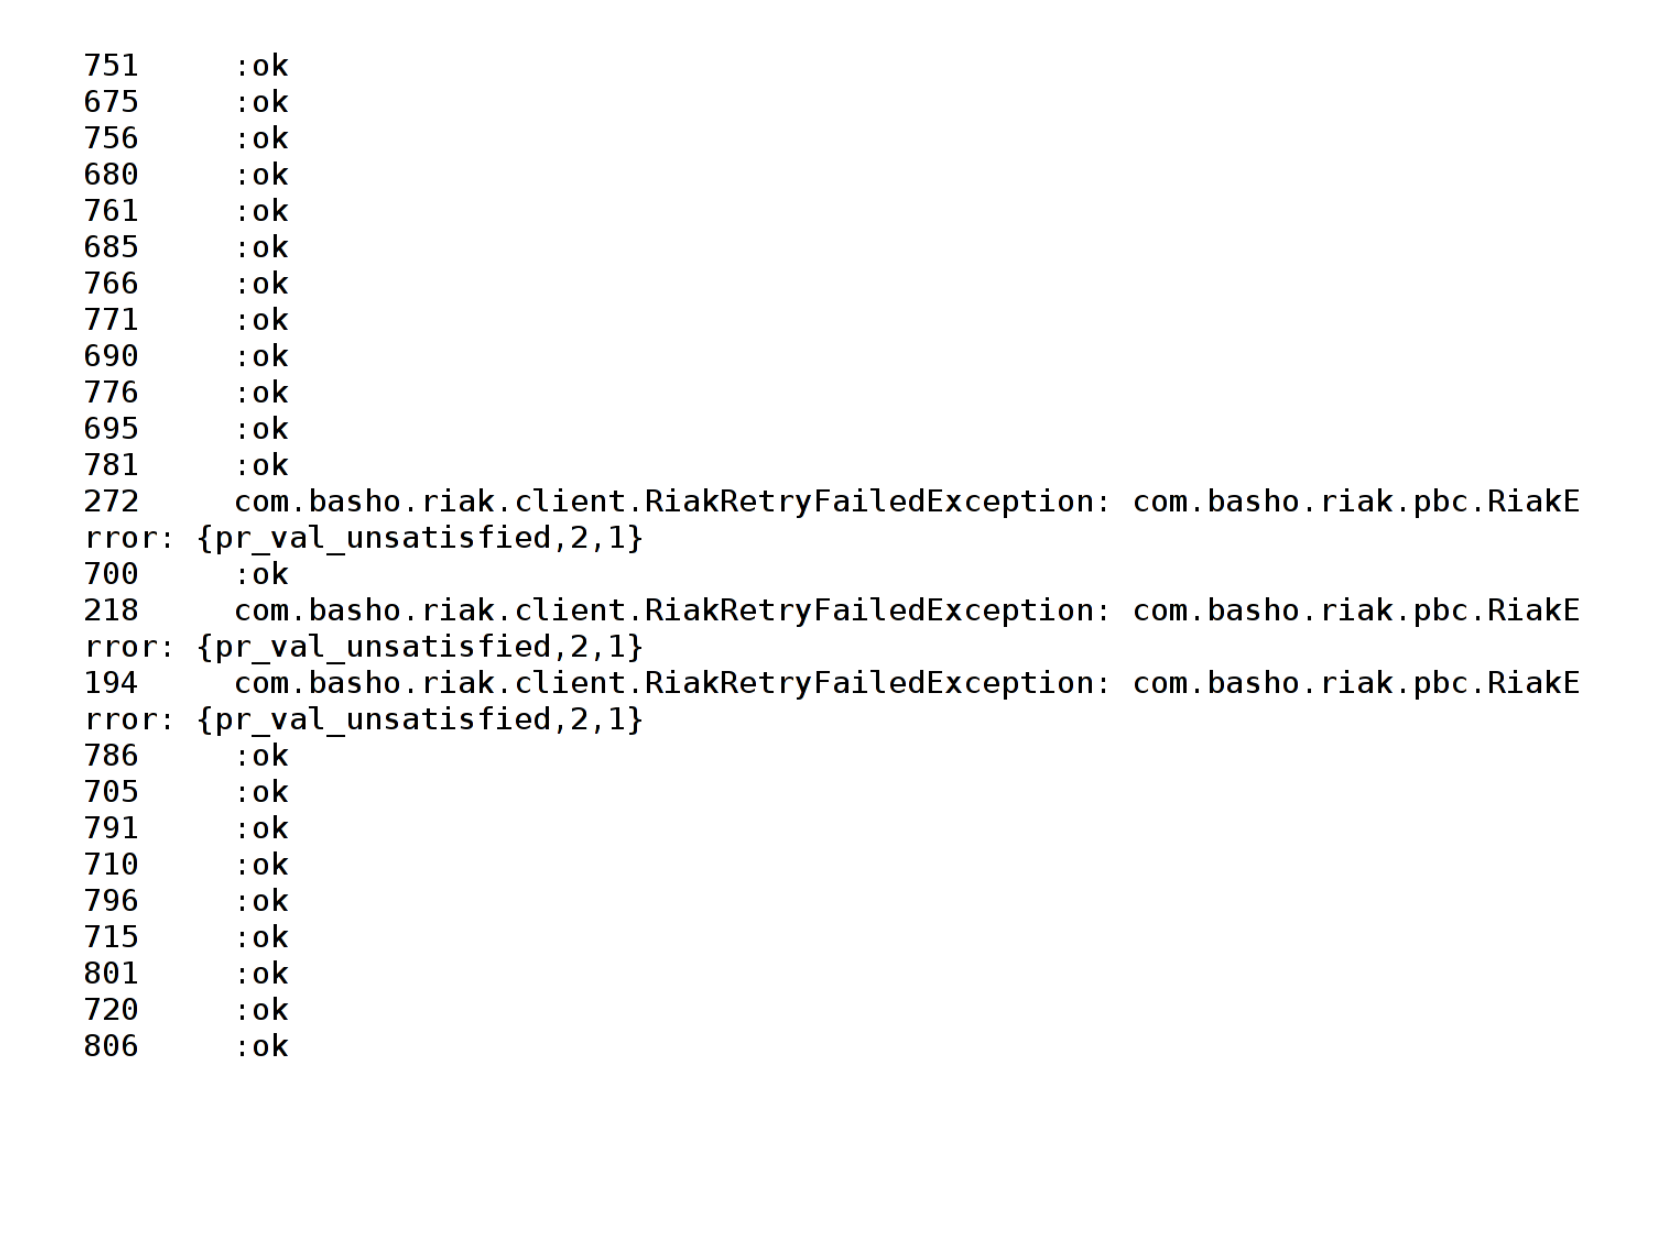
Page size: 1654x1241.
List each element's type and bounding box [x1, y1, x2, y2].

picture [82, 46, 1582, 1066]
